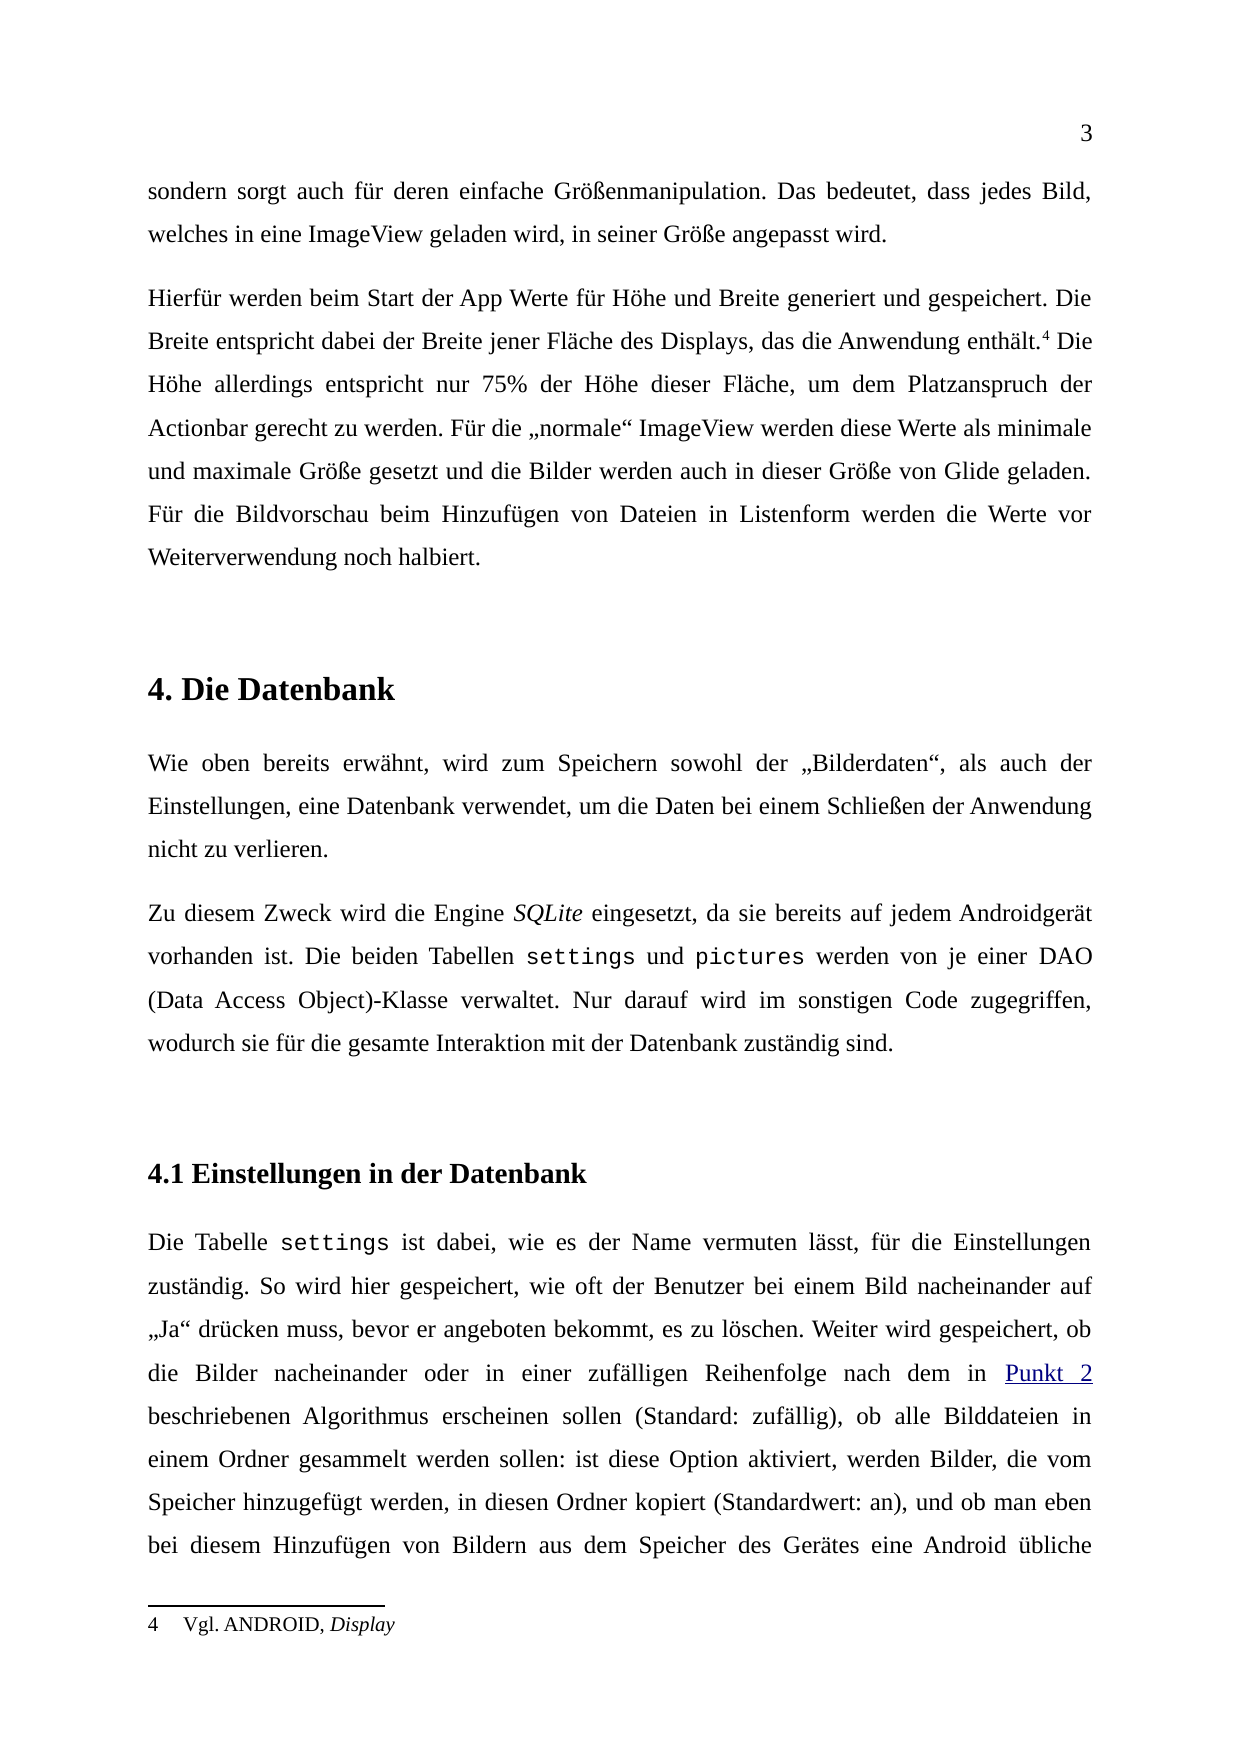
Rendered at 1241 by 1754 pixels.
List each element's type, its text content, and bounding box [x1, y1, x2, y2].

text Wie oben bereits erwähnt, wird zum Speichern sowohl der „Bilderdaten“, als auch der Einstellungen, eine Datenbank verwendet, um die Daten bei einem Schließen der Anwendung nicht zu verlieren. [148, 748, 1093, 863]
text sondern sorgt auch für deren einfache Größenmanipulation. Das bedeutet, dass jedes Bild, welches in eine ImageView geladen wird, in seiner Größe angepasst wird. [148, 176, 1093, 248]
text Vgl. ANDROID, Display [148, 1612, 1093, 1636]
text Zu diesem Zweck wird die Engine SQLite eingesetzt, da sie bereits auf jedem Androidgerät vorhanden ist. Die beiden Tabellen settings und pictures werden von je einer DAO (Data Access Object)-Klasse verwaltet. Nur darauf wird im sonstigen Code zugegriffen, wodurch sie für die gesamte Interaktion mit der Datenbank zuständig sind. [148, 898, 1093, 1057]
subtitle 4. Die Datenbank [148, 669, 1093, 708]
text Die Tabelle settings ist dabei, wie es der Name vermuten lässt, für die Einstellungen zuständig. So wird hier gespeichert, wie oft der Benutzer bei einem Bild nacheinander auf „Ja“ drücken muss, bevor er angeboten bekommt, es zu löschen. Weiter wird gespeichert, ob die Bilder nacheinander oder in einer zufälligen Reihenfolge nach dem in Punkt 2 beschriebenen Algorithmus erscheinen sollen (Standard: zufällig), ob alle Bilddateien in einem Ordner gesammelt werden sollen: ist diese Option aktiviert, werden Bilder, die vom Speicher hinzugefügt werden, in diesen Ordner kopiert (Standardwert: an), und ob man eben bei diesem Hinzufügen von Bildern aus dem Speicher des Gerätes eine Android übliche [148, 1227, 1093, 1559]
text Hierfür werden beim Start der App Werte für Höhe und Breite generiert und gespeichert. Die Breite entspricht dabei der Breite jener Fläche des Displays, das die Anwendung enthält. Die Höhe allerdings entspricht nur 75% der Höhe dieser Fläche, um dem Platzanspruch der Actionbar gerecht zu werden. Für die „normale“ ImageView werden diese Werte als minimale und maximale Größe gesetzt und die Bilder werden auch in dieser Größe von Glide geladen. Für die Bildvorschau beim Hinzufügen von Dateien in Listenform werden die Werte vor Weiterverwendung noch halbiert. [148, 283, 1093, 571]
subtitle 4.1 Einstellungen in der Datenbank [148, 1156, 1093, 1189]
